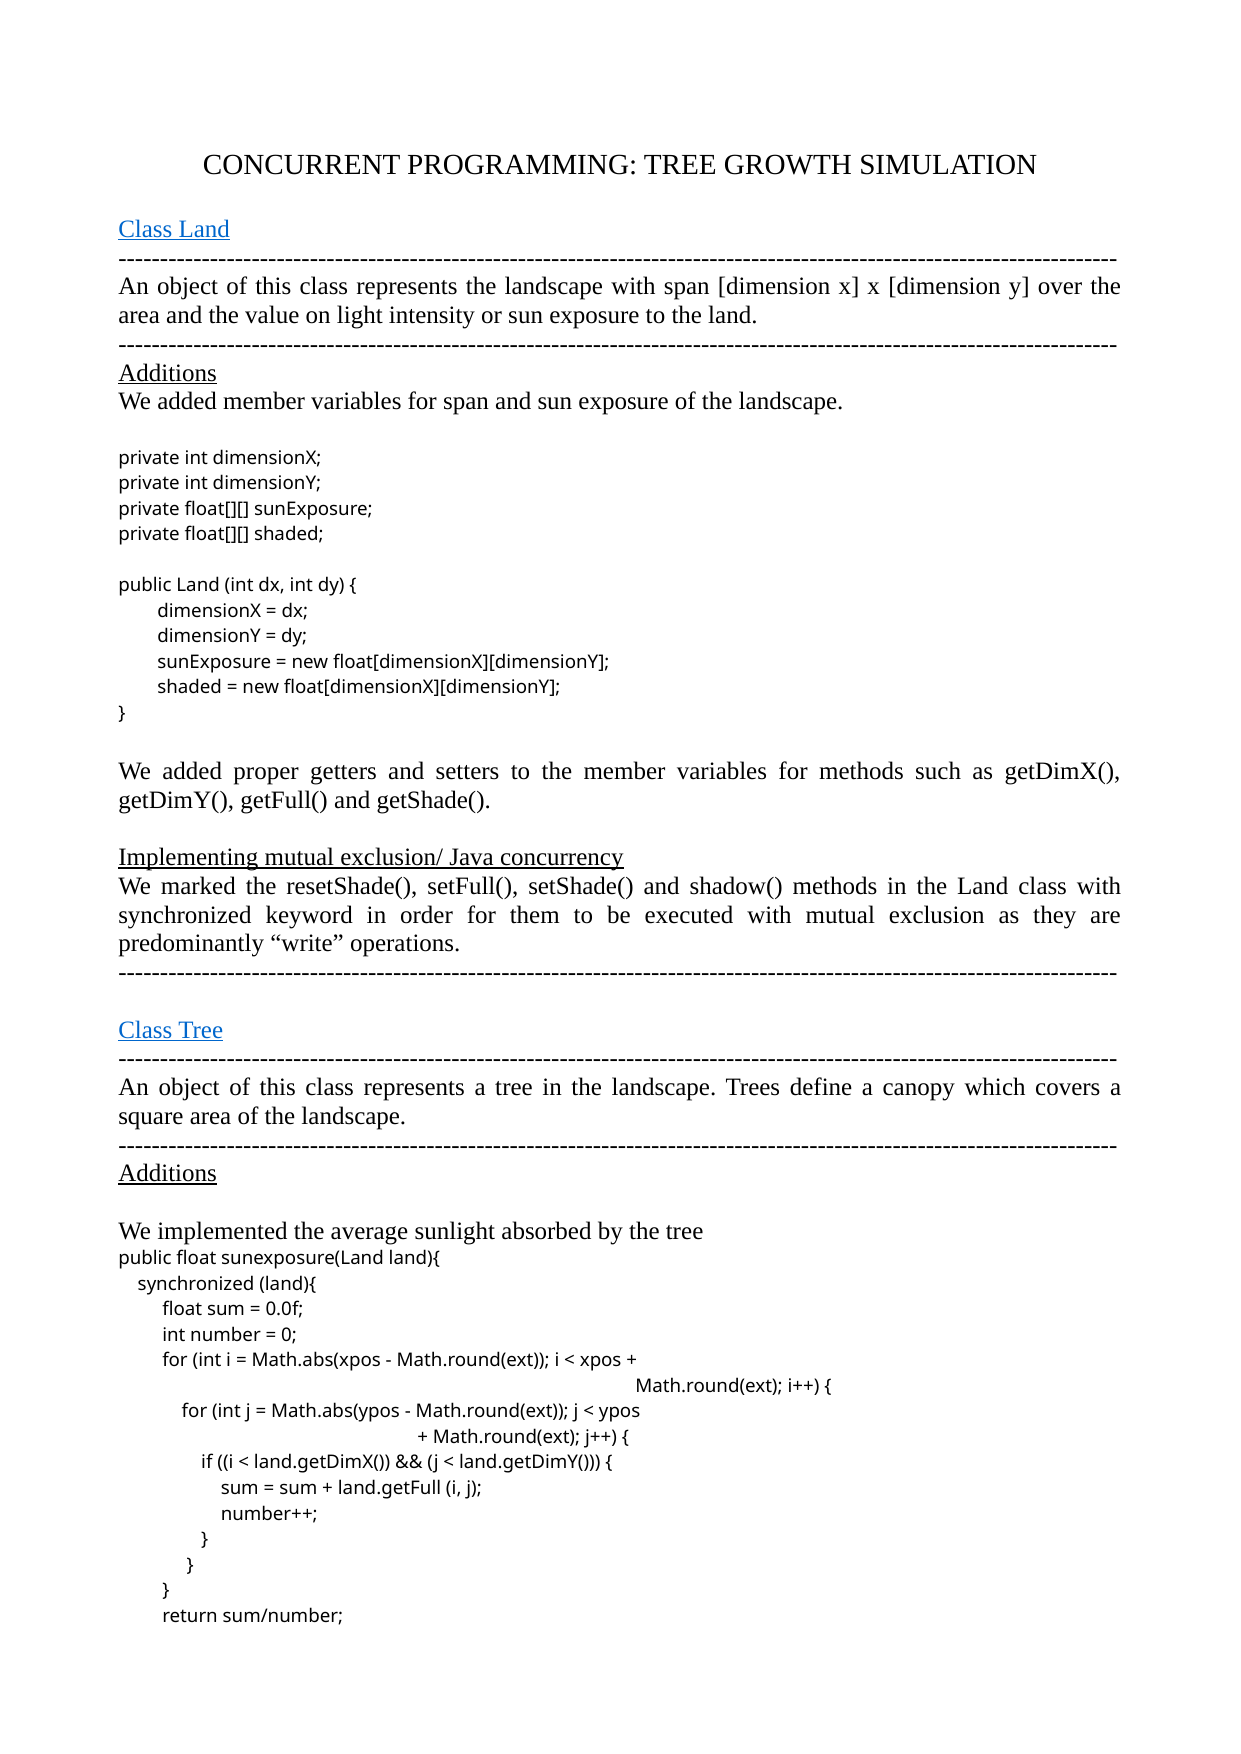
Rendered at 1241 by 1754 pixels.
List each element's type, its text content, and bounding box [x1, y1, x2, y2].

text We added member variables for span and sun exposure of the landscape. [118, 386, 1122, 415]
text public float sunexposure(Land land){ [118, 1245, 1122, 1270]
text synchronized (land){ [118, 1270, 1122, 1296]
text ------------------------------------------------------------------------------------------------------------------------ [118, 957, 1122, 986]
text for (int j = Math.abs(ypos - Math.round(ext)); j < ypos + Math.round(ext); j++) { [118, 1398, 1122, 1449]
text Class Land [118, 214, 1122, 243]
text Class Tree [118, 1015, 1122, 1043]
text private float[][] sunExposure; [118, 495, 1122, 521]
text int number = 0; [118, 1321, 1122, 1347]
text for (int i = Math.abs(xpos - Math.round(ext)); i < xpos + Math.round(ext); i++) { [118, 1347, 1122, 1398]
text We implemented the average sunlight absorbed by the tree [118, 1216, 1122, 1245]
text ------------------------------------------------------------------------------------------------------------------------ [118, 243, 1122, 271]
text shaded = new float[dimensionX][dimensionY]; [118, 674, 1122, 699]
text dimensionY = dy; [118, 623, 1122, 648]
text sum = sum + land.getFull (i, j); [118, 1474, 1122, 1500]
text } [118, 699, 1122, 725]
text ------------------------------------------------------------------------------------------------------------------------ [118, 1130, 1122, 1158]
text private int dimensionY; [118, 469, 1122, 495]
text if ((i < land.getDimX()) && (j < land.getDimY())) { [118, 1449, 1122, 1474]
text Additions [118, 1158, 1122, 1187]
text sunExposure = new float[dimensionX][dimensionY]; [118, 648, 1122, 674]
text } [118, 1576, 1122, 1602]
text float sum = 0.0f; [118, 1296, 1122, 1321]
text An object of this class represents a tree in the landscape. Trees define a canopy which covers a square area of the landscape. [118, 1072, 1122, 1130]
text return sum/number; [118, 1602, 1122, 1627]
text public Land (int dx, int dy) { [118, 572, 1122, 597]
text } [118, 1551, 1122, 1576]
text dimensionX = dx; [118, 597, 1122, 623]
text private float[][] shaded; [118, 521, 1122, 546]
text } [118, 1525, 1122, 1551]
text An object of this class represents the landscape with span [dimension x] x [dimension y] over the area and the value on light intensity or sun exposure to the land. [118, 271, 1122, 329]
text Additions [118, 358, 1122, 386]
text private int dimensionX; [118, 444, 1122, 469]
text Implementing mutual exclusion/ Java concurrency [118, 842, 1122, 871]
text ------------------------------------------------------------------------------------------------------------------------ [118, 1043, 1122, 1072]
text ------------------------------------------------------------------------------------------------------------------------ [118, 329, 1122, 358]
text CONCURRENT PROGRAMMING: TREE GROWTH SIMULATION [118, 147, 1122, 180]
text We added proper getters and setters to the member variables for methods such as getDimX(), getDimY(), getFull() and getShade(). [118, 756, 1122, 813]
text We marked the resetShade(), setFull(), setShade() and shadow() methods in the Land class with synchronized keyword in order for them to be executed with mutual exclusion as they are predominantly “write” operations. [118, 871, 1122, 957]
text number++; [118, 1500, 1122, 1525]
